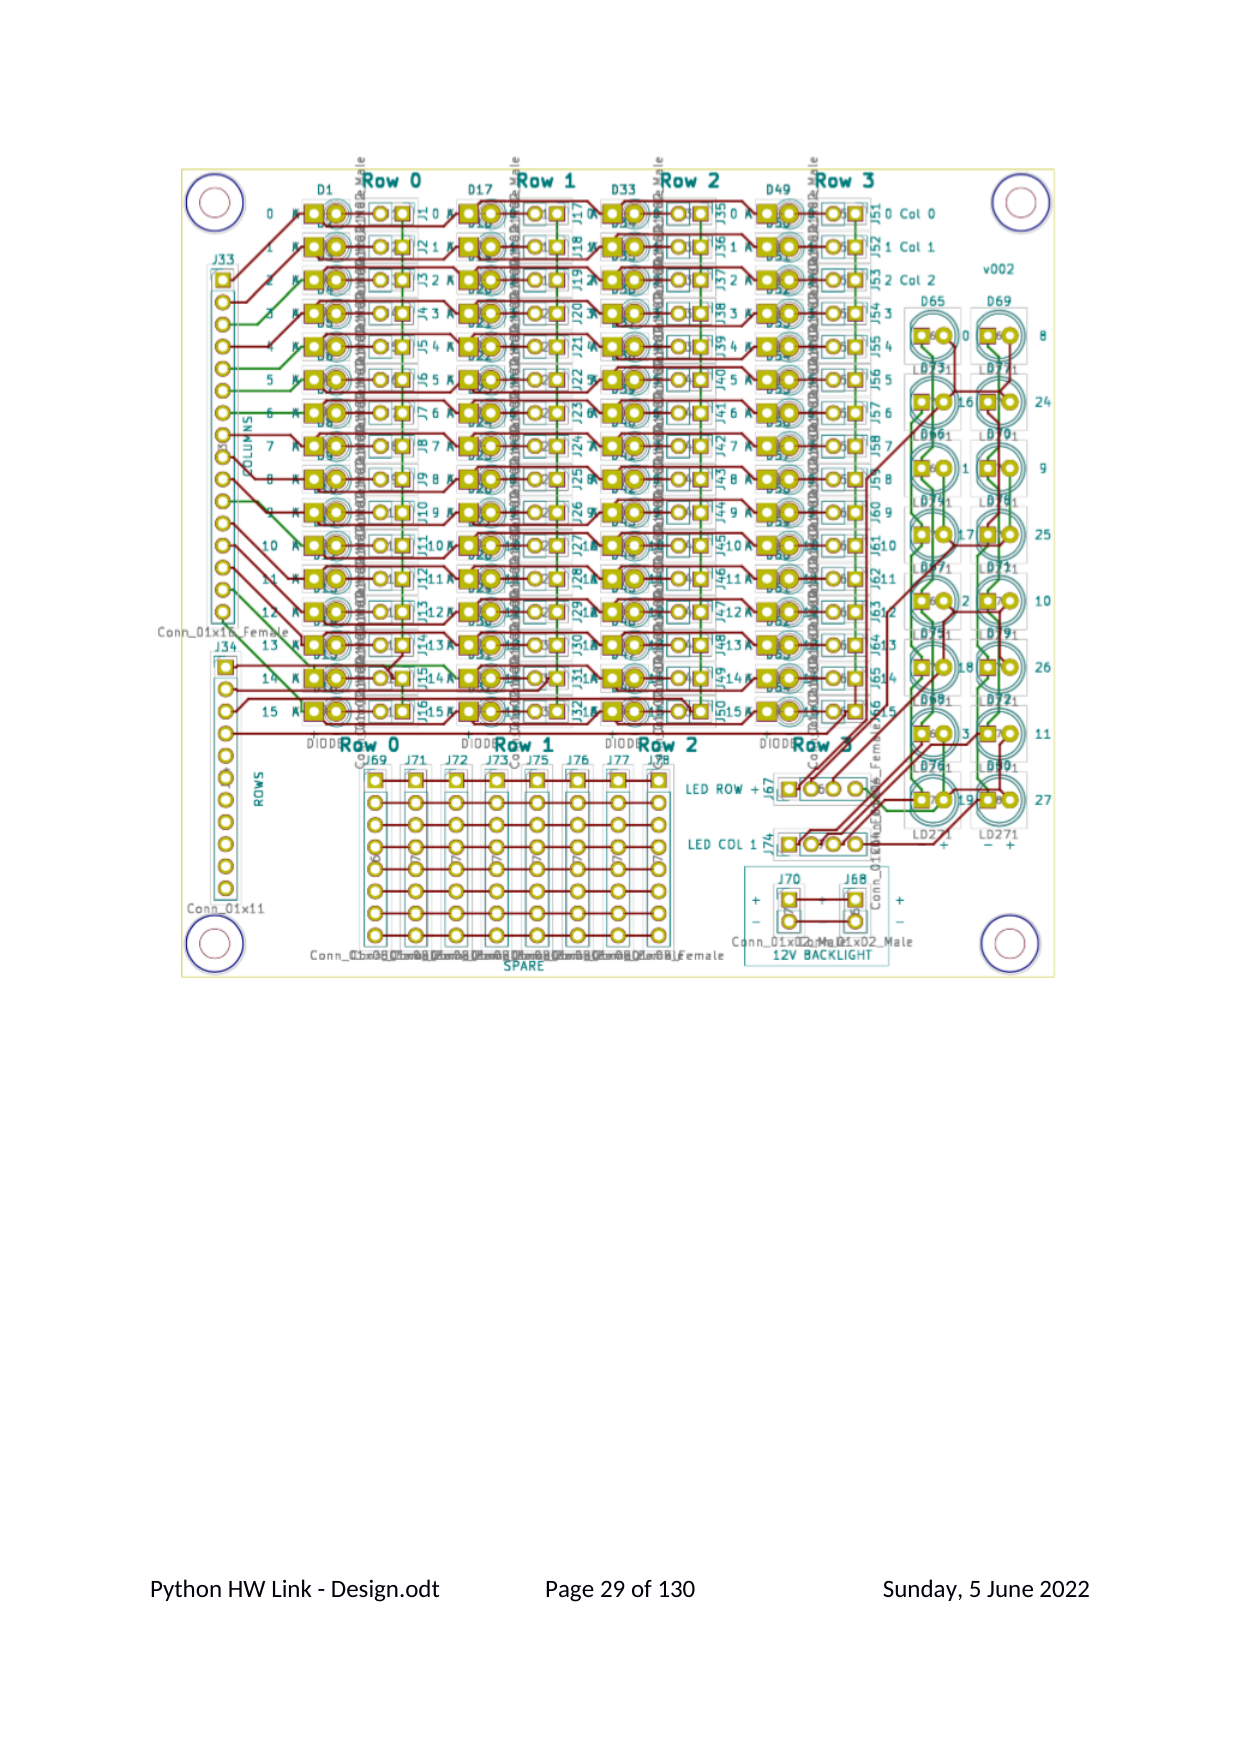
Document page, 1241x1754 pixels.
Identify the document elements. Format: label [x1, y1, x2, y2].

picture [150, 150, 1091, 1002]
